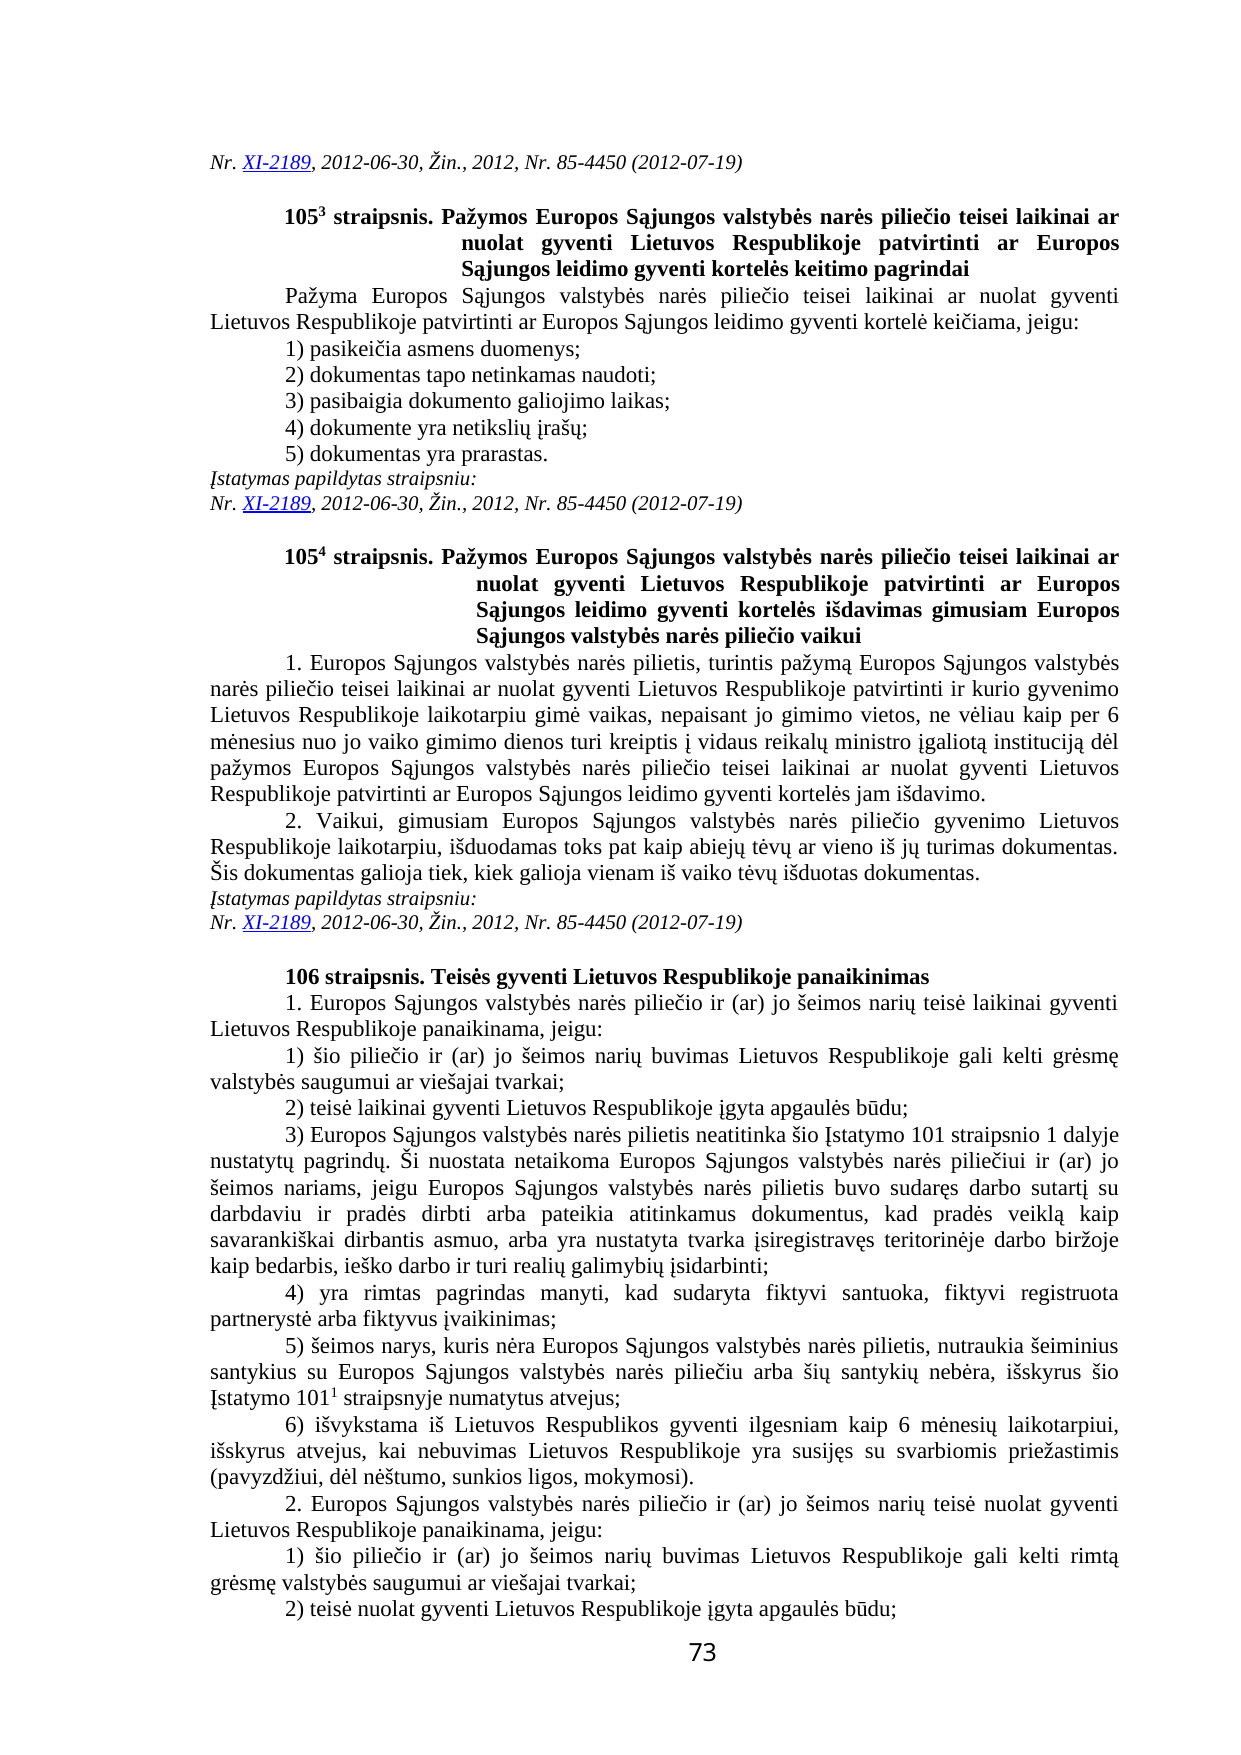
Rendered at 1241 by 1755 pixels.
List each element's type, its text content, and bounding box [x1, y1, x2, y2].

text Įstatymas papildytas straipsniu: [210, 466, 1120, 490]
text Pažyma Europos Sąjungos valstybės narės piliečio teisei laikinai ar nuolat gyventi Lietuvos Respublikoje patvirtinti ar Europos Sąjungos leidimo gyventi kortelė keičiama, jeigu: [210, 282, 1120, 334]
text 4) yra rimtas pagrindas manyti, kad sudaryta fiktyvi santuoka, fiktyvi registruota partnerystė arba fiktyvus įvaikinimas; [210, 1279, 1120, 1332]
text Nr. XI-2189, 2012-06-30, Žin., 2012, Nr. 85-4450 (2012-07-19) [210, 490, 1120, 514]
text 1054 straipsnis. Pažymos Europos Sąjungos valstybės narės piliečio teisei laikinai ar nuolat gyventi Lietuvos Respublikoje patvirtinti ar Europos Sąjungos leidimo gyventi kortelės išdavimas gimusiam Europos Sąjungos valstybės narės piliečio vaikui [284, 543, 1120, 649]
text 4) dokumente yra netikslių įrašų; [210, 414, 1120, 440]
text 2) teisė nuolat gyventi Lietuvos Respublikoje įgyta apgaulės būdu; [210, 1595, 1120, 1622]
text 6) išvykstama iš Lietuvos Respublikos gyventi ilgesniam kaip 6 mėnesių laikotarpiui, išskyrus atvejus, kai nebuvimas Lietuvos Respublikoje yra susijęs su svarbiomis priežastimis (pavyzdžiui, dėl nėštumo, sunkios ligos, mokymosi). [210, 1411, 1120, 1490]
text 1053 straipsnis. Pažymos Europos Sąjungos valstybės narės piliečio teisei laikinai ar nuolat gyventi Lietuvos Respublikoje patvirtinti ar Europos Sąjungos leidimo gyventi kortelės keitimo pagrindai [284, 203, 1120, 282]
text 1. Europos Sąjungos valstybės narės pilietis, turintis pažymą Europos Sąjungos valstybės narės piliečio teisei laikinai ar nuolat gyventi Lietuvos Respublikoje patvirtinti ir kurio gyvenimo Lietuvos Respublikoje laikotarpiu gimė vaikas, nepaisant jo gimimo vietos, ne vėliau kaip per 6 mėnesius nuo jo vaiko gimimo dienos turi kreiptis į vidaus reikalų ministro įgaliotą instituciją dėl pažymos Europos Sąjungos valstybės narės piliečio teisei laikinai ar nuolat gyventi Lietuvos Respublikoje patvirtinti ar Europos Sąjungos leidimo gyventi kortelės jam išdavimo. [210, 649, 1120, 807]
text 2. Vaikui, gimusiam Europos Sąjungos valstybės narės piliečio gyvenimo Lietuvos Respublikoje laikotarpiu, išduodamas toks pat kaip abiejų tėvų ar vieno iš jų turimas dokumentas. Šis dokumentas galioja tiek, kiek galioja vienam iš vaiko tėvų išduotas dokumentas. [210, 807, 1120, 886]
text 3) pasibaigia dokumento galiojimo laikas; [210, 387, 1120, 414]
text 1. Europos Sąjungos valstybės narės piliečio ir (ar) jo šeimos narių teisė laikinai gyventi Lietuvos Respublikoje panaikinama, jeigu: [210, 989, 1120, 1042]
text 106 straipsnis. Teisės gyventi Lietuvos Respublikoje panaikinimas [210, 963, 1120, 989]
text 2) teisė laikinai gyventi Lietuvos Respublikoje įgyta apgaulės būdu; [210, 1094, 1120, 1121]
text Įstatymas papildytas straipsniu: [210, 886, 1120, 910]
text 2. Europos Sąjungos valstybės narės piliečio ir (ar) jo šeimos narių teisė nuolat gyventi Lietuvos Respublikoje panaikinama, jeigu: [210, 1490, 1120, 1542]
text 5) dokumentas yra prarastas. [210, 440, 1120, 466]
text 1) šio piliečio ir (ar) jo šeimos narių buvimas Lietuvos Respublikoje gali kelti rimtą grėsmę valstybės saugumui ar viešajai tvarkai; [210, 1542, 1120, 1595]
text 3) Europos Sąjungos valstybės narės pilietis neatitinka šio Įstatymo 101 straipsnio 1 dalyje nustatytų pagrindų. Ši nuostata netaikoma Europos Sąjungos valstybės narės piliečiui ir (ar) jo šeimos nariams, jeigu Europos Sąjungos valstybės narės pilietis buvo sudaręs darbo sutartį su darbdaviu ir pradės dirbti arba pateikia atitinkamus dokumentus, kad pradės veiklą kaip savarankiškai dirbantis asmuo, arba yra nustatyta tvarka įsiregistravęs teritorinėje darbo biržoje kaip bedarbis, ieško darbo ir turi realių galimybių įsidarbinti; [210, 1121, 1120, 1279]
text 5) šeimos narys, kuris nėra Europos Sąjungos valstybės narės pilietis, nutraukia šeiminius santykius su Europos Sąjungos valstybės narės piliečiu arba šių santykių nebėra, išskyrus šio Įstatymo 1011 straipsnyje numatytus atvejus; [210, 1332, 1120, 1411]
text 1) šio piliečio ir (ar) jo šeimos narių buvimas Lietuvos Respublikoje gali kelti grėsmę valstybės saugumui ar viešajai tvarkai; [210, 1042, 1120, 1094]
text Nr. XI-2189, 2012-06-30, Žin., 2012, Nr. 85-4450 (2012-07-19) [210, 910, 1120, 934]
text Nr. XI-2189, 2012-06-30, Žin., 2012, Nr. 85-4450 (2012-07-19) [210, 150, 1120, 174]
text 2) dokumentas tapo netinkamas naudoti; [210, 361, 1120, 387]
text 1) pasikeičia asmens duomenys; [210, 334, 1120, 361]
